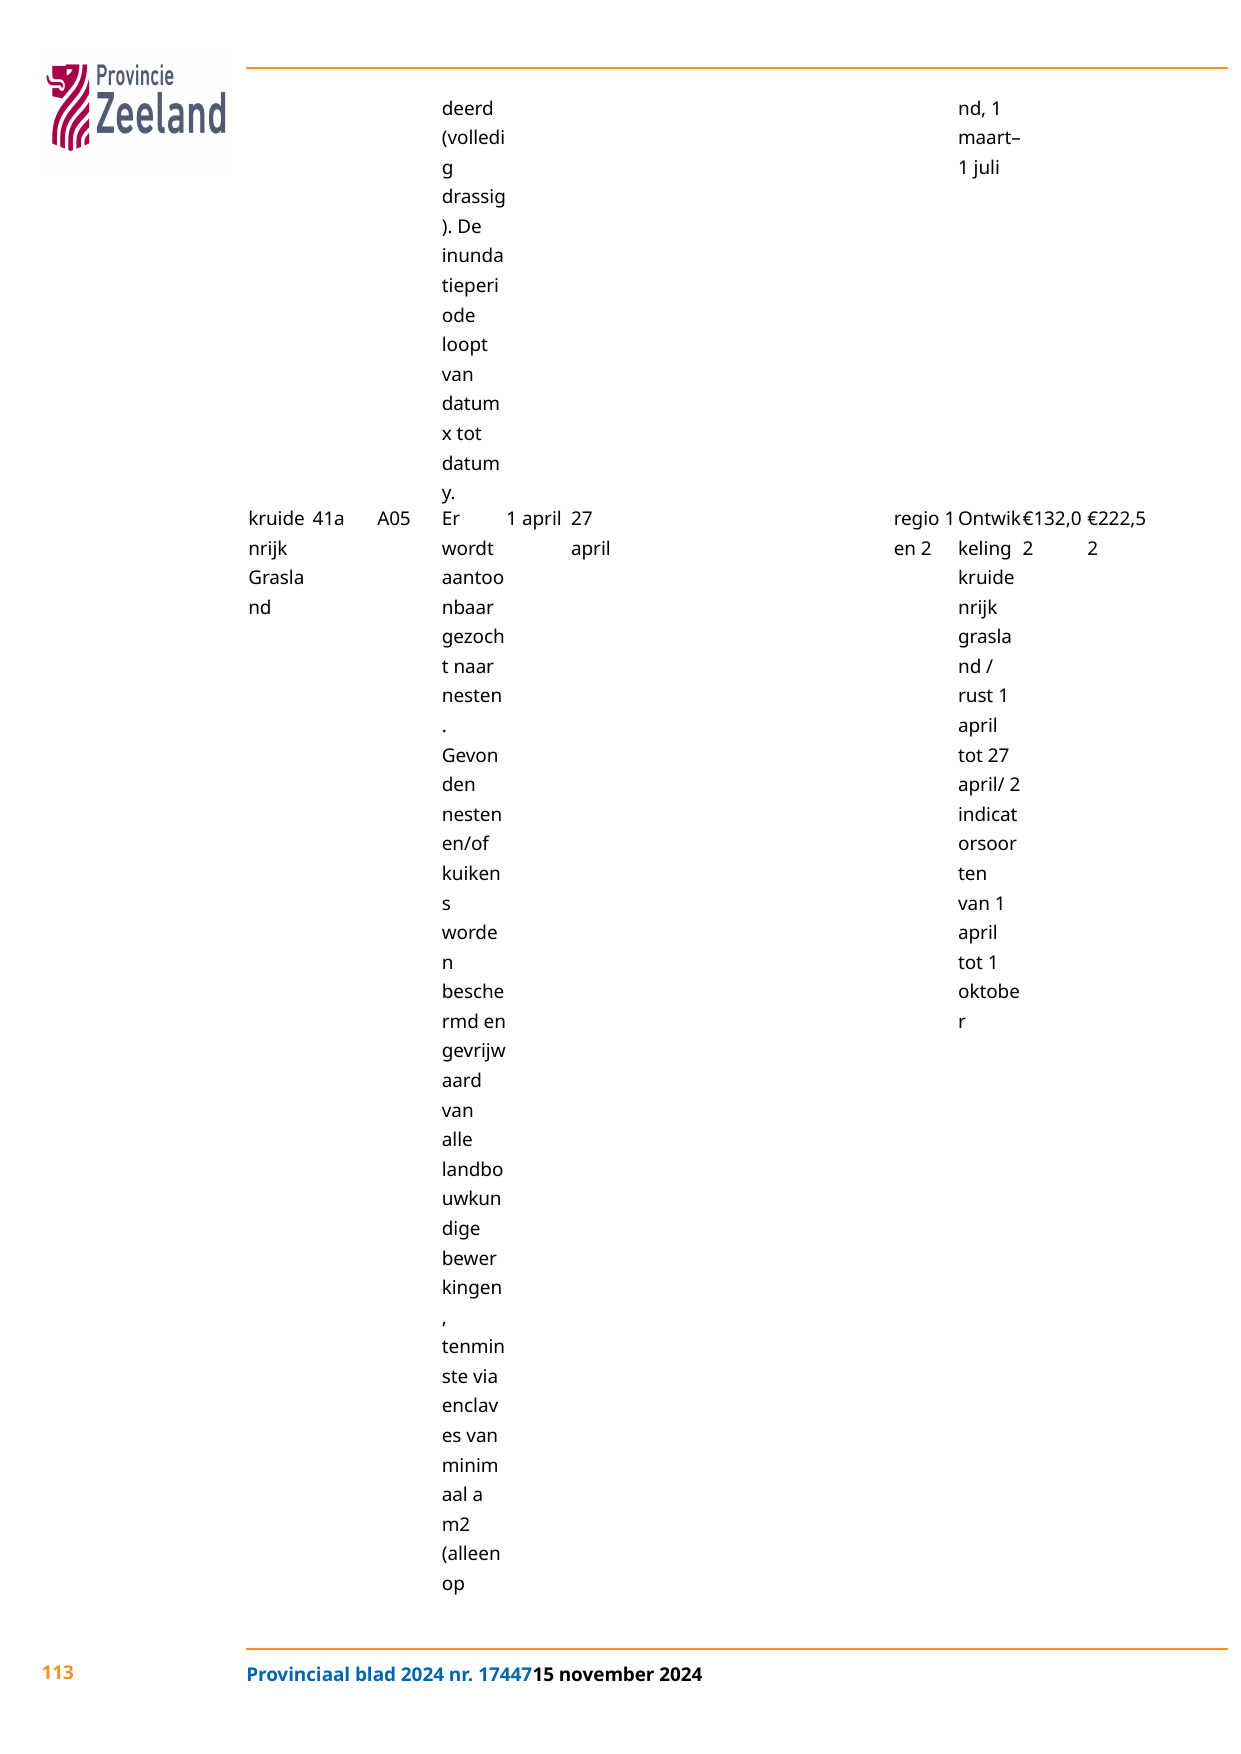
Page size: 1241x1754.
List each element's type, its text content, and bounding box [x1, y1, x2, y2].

table_cell €132,02 [1023, 505, 1087, 1596]
table_cell 41a [313, 505, 377, 1596]
table_cell [313, 95, 377, 505]
table_cell [829, 505, 893, 1596]
table_cell deerd (volledig drassig). De inundatieperiode loopt van datum x tot datum y. [442, 95, 506, 505]
table_cell [894, 95, 958, 505]
table_cell [829, 95, 893, 505]
table_cell [377, 95, 442, 505]
table_cell A05 [377, 505, 442, 1596]
table_cell [1087, 95, 1152, 505]
table_cell kruidenrijk Grasland [248, 505, 312, 1596]
table_cell [635, 95, 700, 505]
table_cell [571, 95, 635, 505]
table_cell nd, 1 maart– 1 juli [958, 95, 1022, 505]
table_cell [1023, 95, 1087, 505]
table_cell [764, 95, 829, 505]
table_cell [700, 95, 764, 505]
table_cell 1 april [506, 505, 571, 1596]
table_cell regio 1 en 2 [894, 505, 958, 1596]
table_cell [700, 505, 764, 1596]
table_cell €222,52 [1087, 505, 1152, 1596]
picture [41, 47, 231, 172]
table_cell 27 april [571, 505, 635, 1596]
table_cell Ontwikkeling kruidenrijk grasland / rust 1 april tot 27 april/ 2 indicatorsoorten van 1 april tot 1 oktober [958, 505, 1022, 1596]
table_cell Er wordt aantoonbaar gezocht naar nesten. Gevonden nesten en/of kuikens worden beschermd en gevrijwaard van alle landbouwkundige bewerkingen, tenminste via enclaves van minimaal a m2 (alleen op [442, 505, 506, 1596]
table_cell [248, 95, 312, 505]
table_cell [506, 95, 571, 505]
table_cell [635, 505, 700, 1596]
table_cell [764, 505, 829, 1596]
